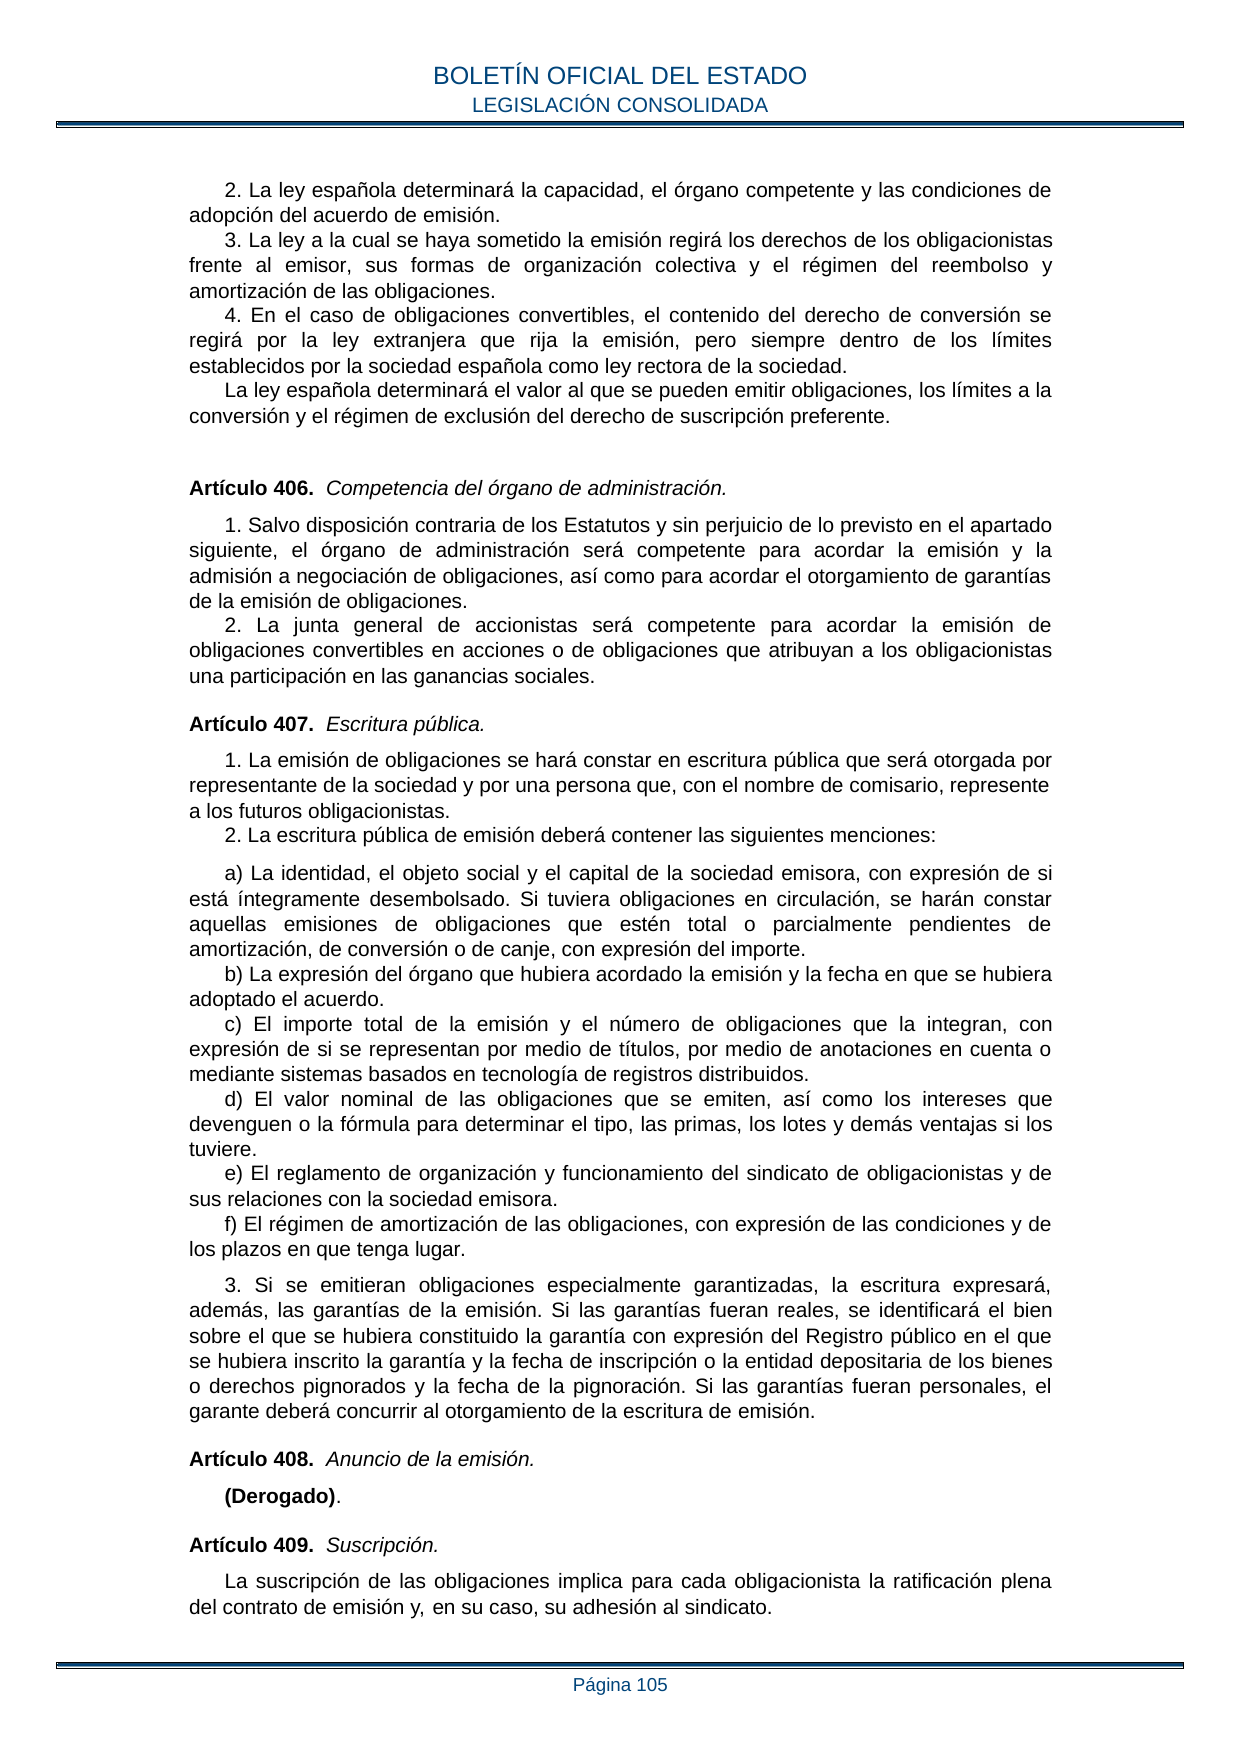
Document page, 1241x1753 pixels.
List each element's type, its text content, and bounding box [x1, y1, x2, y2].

text 2 [224, 819, 236, 849]
text amortización de las obligaciones. [189, 278, 1076, 303]
text o derechos pignorados y la fecha de la pignoración. Si las garantías fueran personales, el [189, 1374, 1076, 1399]
text establecidos por la sociedad española como ley rectora de la sociedad. [189, 353, 1076, 378]
text obligaciones convertibles en acciones o de obligaciones que atribuyan a los obligacionistas [189, 634, 1076, 663]
text una participación en las ganancias sociales. [189, 663, 1076, 688]
text 3. Si se emitieran obligaciones especialmente garantizadas, la escritura expresará, [224, 1269, 1076, 1294]
text Artículo 409. Suscripción. [189, 1528, 464, 1558]
text b) La expresión del órgano que hubiera acordado la emisión y la fecha en que se hubiera [224, 961, 1076, 986]
text amortización, de conversión o de canje, con expresión del importe. [189, 936, 1076, 961]
text admisión a negociación de obligaciones, así como para acordar el otorgamiento de garantías [189, 563, 1076, 588]
text conversión y el régimen de exclusión del derecho de suscripción preferente. [189, 403, 1076, 428]
text devenguen o la fórmula para determinar el tipo, las primas, los lotes y demás ventajas si los [189, 1111, 1076, 1136]
text adopción del acuerdo de emisión. [189, 198, 525, 228]
text sobre el que se hubiera constituido la garantía con expresión del Registro público en el que [189, 1324, 1076, 1349]
text Artículo 406. Competencia del órgano de administración. [189, 472, 752, 502]
text tuviere. [189, 1136, 1076, 1161]
text expresión de si se representan por medio de títulos, por medio de anotaciones en cuenta o [189, 1036, 1076, 1061]
text . La escritura pública de emisión deberá contener las siguientes menciones: [236, 819, 962, 849]
text d) El valor nominal de las obligaciones que se emiten, así como los intereses que [224, 1086, 1076, 1111]
text aquellas emisiones de obligaciones que estén total o parcialmente pendientes de [189, 911, 1076, 936]
text . La emisión de obligaciones se hará constar en escritura pública que será otorgada por [236, 744, 1076, 769]
text se hubiera inscrito la garantía y la fecha de inscripción o la entidad depositaria de los bienes [189, 1349, 1076, 1374]
picture [57, 1663, 1183, 1668]
text Artículo 407. Escritura pública. [189, 707, 510, 737]
text frente al emisor, sus formas de organización colectiva y el régimen del reembolso y [189, 248, 1076, 278]
text 2 [224, 609, 236, 634]
text Página 105 [573, 1670, 692, 1697]
text (Derogado). [224, 1479, 560, 1509]
text . La ley a la cual se haya sometido la emisión regirá los derechos de los obligacionistas [236, 223, 1076, 248]
text está íntegramente desembolsado. Si tuviera obligaciones en circulación, se harán constar [189, 886, 1076, 911]
text 1 [224, 744, 236, 769]
text del contrato de emisión y, en su caso, su adhesión al sindicato. [189, 1595, 1076, 1620]
text c) El importe total de la emisión y el número de obligaciones que la integran, con [224, 1011, 1076, 1036]
text siguiente, el órgano de administración será competente para acordar la emisión y la [189, 534, 1076, 563]
text 4. En el caso de obligaciones convertibles, el contenido del derecho de conversión se [224, 298, 1076, 323]
text garante deberá concurrir al otorgamiento de la escritura de emisión. [189, 1399, 1076, 1424]
text sus relaciones con la sociedad emisora. [189, 1186, 1076, 1211]
text además, las garantías de la emisión. Si las garantías fueran reales, se identificará el bien [189, 1294, 1076, 1324]
text f) El régimen de amortización de las obligaciones, con expresión de las condiciones y de [224, 1211, 1076, 1236]
text adoptado el acuerdo. [189, 986, 1076, 1011]
text a los futuros obligacionistas. [189, 799, 1076, 824]
text 1 [224, 509, 236, 534]
text representante de la sociedad y por una persona que, con el nombre de comisario, represente [189, 769, 1076, 799]
text regirá por la ley extranjera que rija la emisión, pero siempre dentro de los límites [189, 323, 1076, 353]
text 3 [224, 223, 236, 248]
text . La ley española determinará la capacidad, el órgano competente y las condiciones de [236, 173, 1076, 203]
text e) El reglamento de organización y funcionamiento del sindicato de obligacionistas y de [224, 1157, 1076, 1186]
text mediante sistemas basados en tecnología de registros distribuidos. [189, 1061, 1076, 1086]
text 2 [224, 173, 236, 198]
text . La junta general de accionistas será competente para acordar la emisión de [236, 609, 1076, 634]
text Artículo 408. Anuncio de la emisión. [189, 1443, 560, 1473]
text LEGISLACIÓN CONSOLIDADA [472, 89, 793, 118]
text . Salvo disposición contraria de los Estatutos y sin perjuicio de lo previsto en el apartado [236, 509, 1076, 534]
text La ley española determinará el valor al que se pueden emitir obligaciones, los límites a la [224, 373, 1076, 403]
picture [57, 122, 1183, 127]
text los plazos en que tenga lugar. [189, 1236, 1076, 1261]
text a) La identidad, el objeto social y el capital de la sociedad emisora, con expresión de si [224, 857, 1076, 886]
text de la emisión de obligaciones. [189, 588, 1076, 613]
text BOLETÍN OFICIAL DEL ESTADO [433, 56, 832, 92]
text La suscripción de las obligaciones implica para cada obligacionista la ratificación plena [224, 1565, 1076, 1595]
